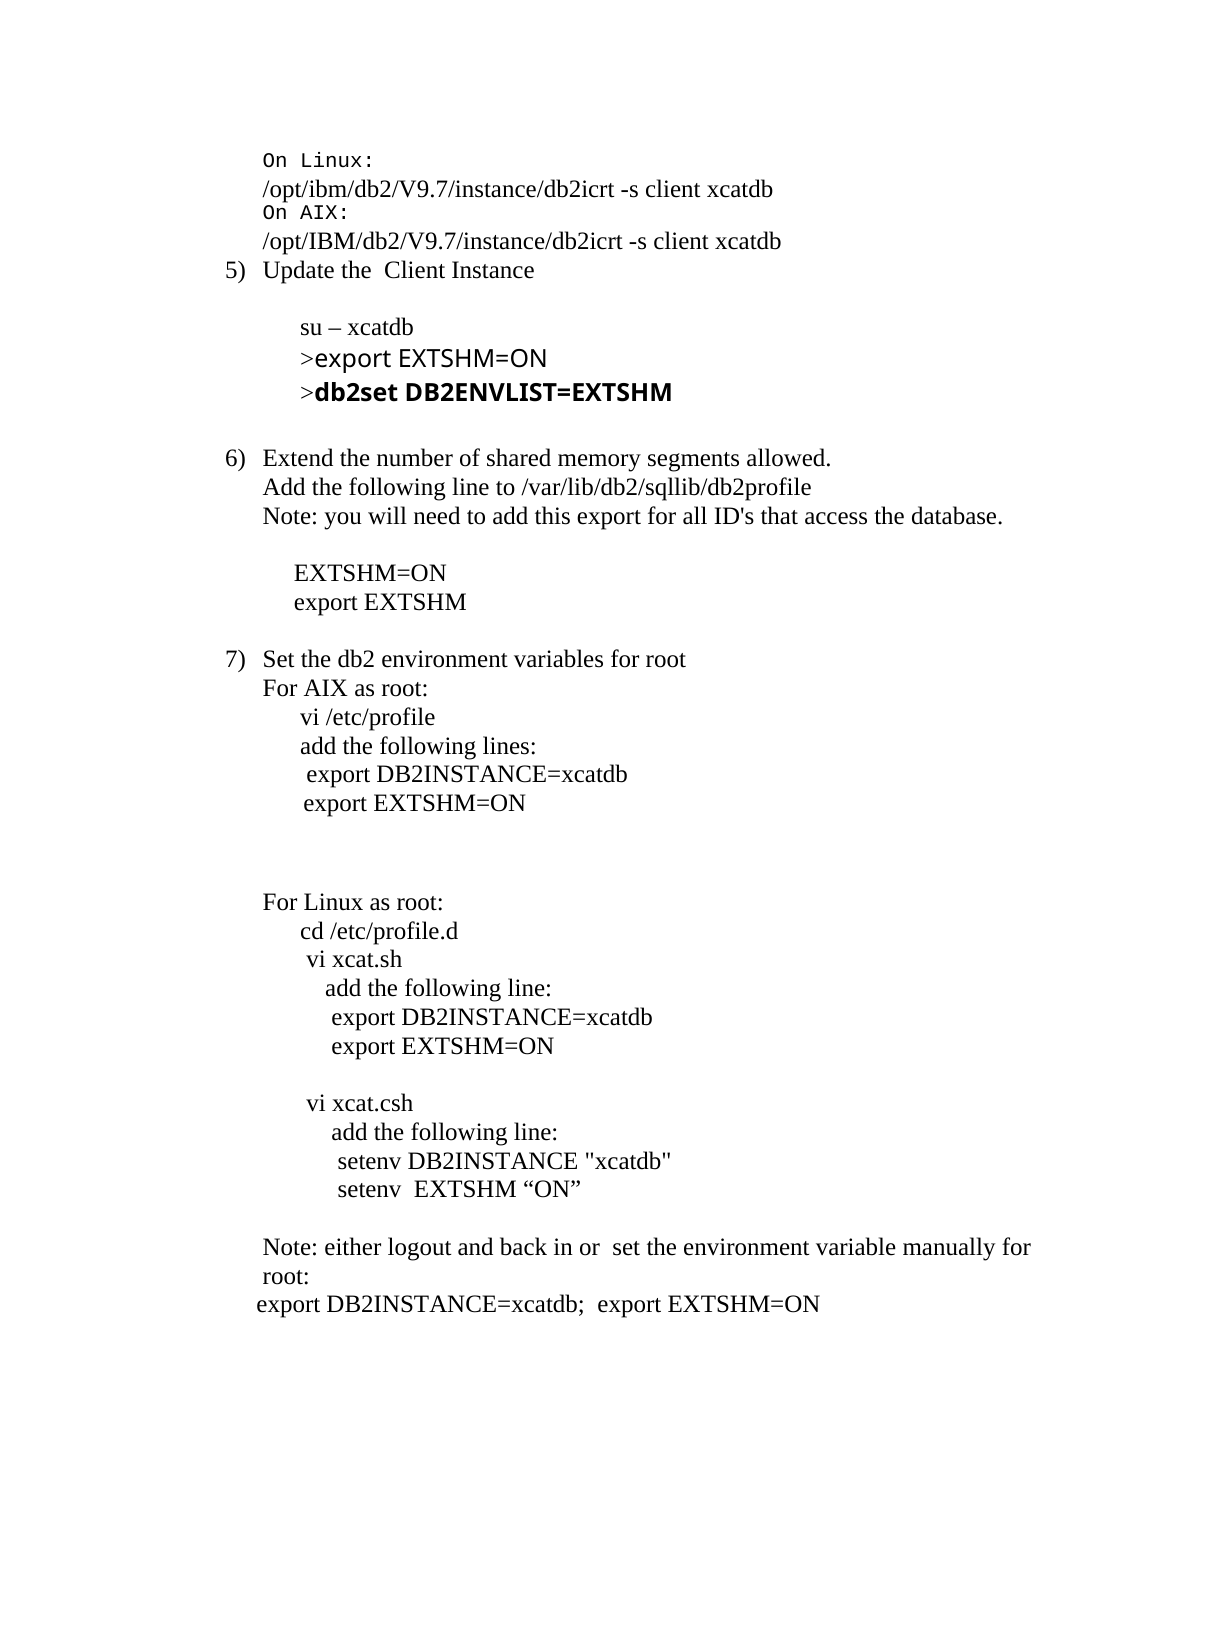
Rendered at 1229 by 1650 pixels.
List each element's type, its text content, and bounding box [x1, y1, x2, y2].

list For AIX as root: [225, 673, 1041, 702]
list Set the db2 environment variables for root [225, 644, 1041, 673]
text vi xcat.csh [225, 1088, 1041, 1117]
list Extend the number of shared memory segments allowed. [225, 443, 1041, 472]
list export EXTSHM [225, 587, 1041, 616]
list For Linux as root: [225, 887, 1041, 916]
text setenv EXTSHM “ON” [225, 1174, 1041, 1203]
text /opt/ibm/db2/V9.7/instance/db2icrt -s client xcatdb On AIX: /opt/IBM/db2/V9.7/instance/db2icrt -s client xcatdb [262, 174, 1041, 255]
list export EXTSHM=ON [225, 1031, 1041, 1059]
text On Linux: [187, 150, 1041, 174]
list vi xcat.sh [225, 944, 1041, 973]
text Note: either logout and back in or set the environment variable manually for root: [225, 1232, 1041, 1289]
text export DB2INSTANCE=xcatdb [187, 759, 1041, 788]
list Note: you will need to add this export for all ID's that access the database. [225, 501, 1041, 529]
text >export EXTSHM=ON [300, 341, 1041, 375]
text add the following line: [225, 1117, 1041, 1146]
text setenv DB2INSTANCE "xcatdb" [225, 1146, 1041, 1174]
list Update the Client Instance [225, 255, 1041, 283]
list add the following line: [225, 973, 1041, 1002]
list Add the following line to /var/lib/db2/sqllib/db2profile [225, 472, 1041, 501]
text >db2set DB2ENVLIST=EXTSHM [300, 375, 1041, 409]
list EXTSHM=ON [225, 558, 1041, 587]
list cd /etc/profile.d [225, 916, 1041, 944]
text export DB2INSTANCE=xcatdb; export EXTSHM=ON [187, 1289, 1041, 1347]
text su – xcatdb [300, 312, 1041, 341]
text add the following lines: [187, 731, 1041, 759]
list export DB2INSTANCE=xcatdb [225, 1002, 1041, 1031]
list vi /etc/profile [225, 702, 1041, 731]
text export EXTSHM=ON [187, 788, 1041, 817]
